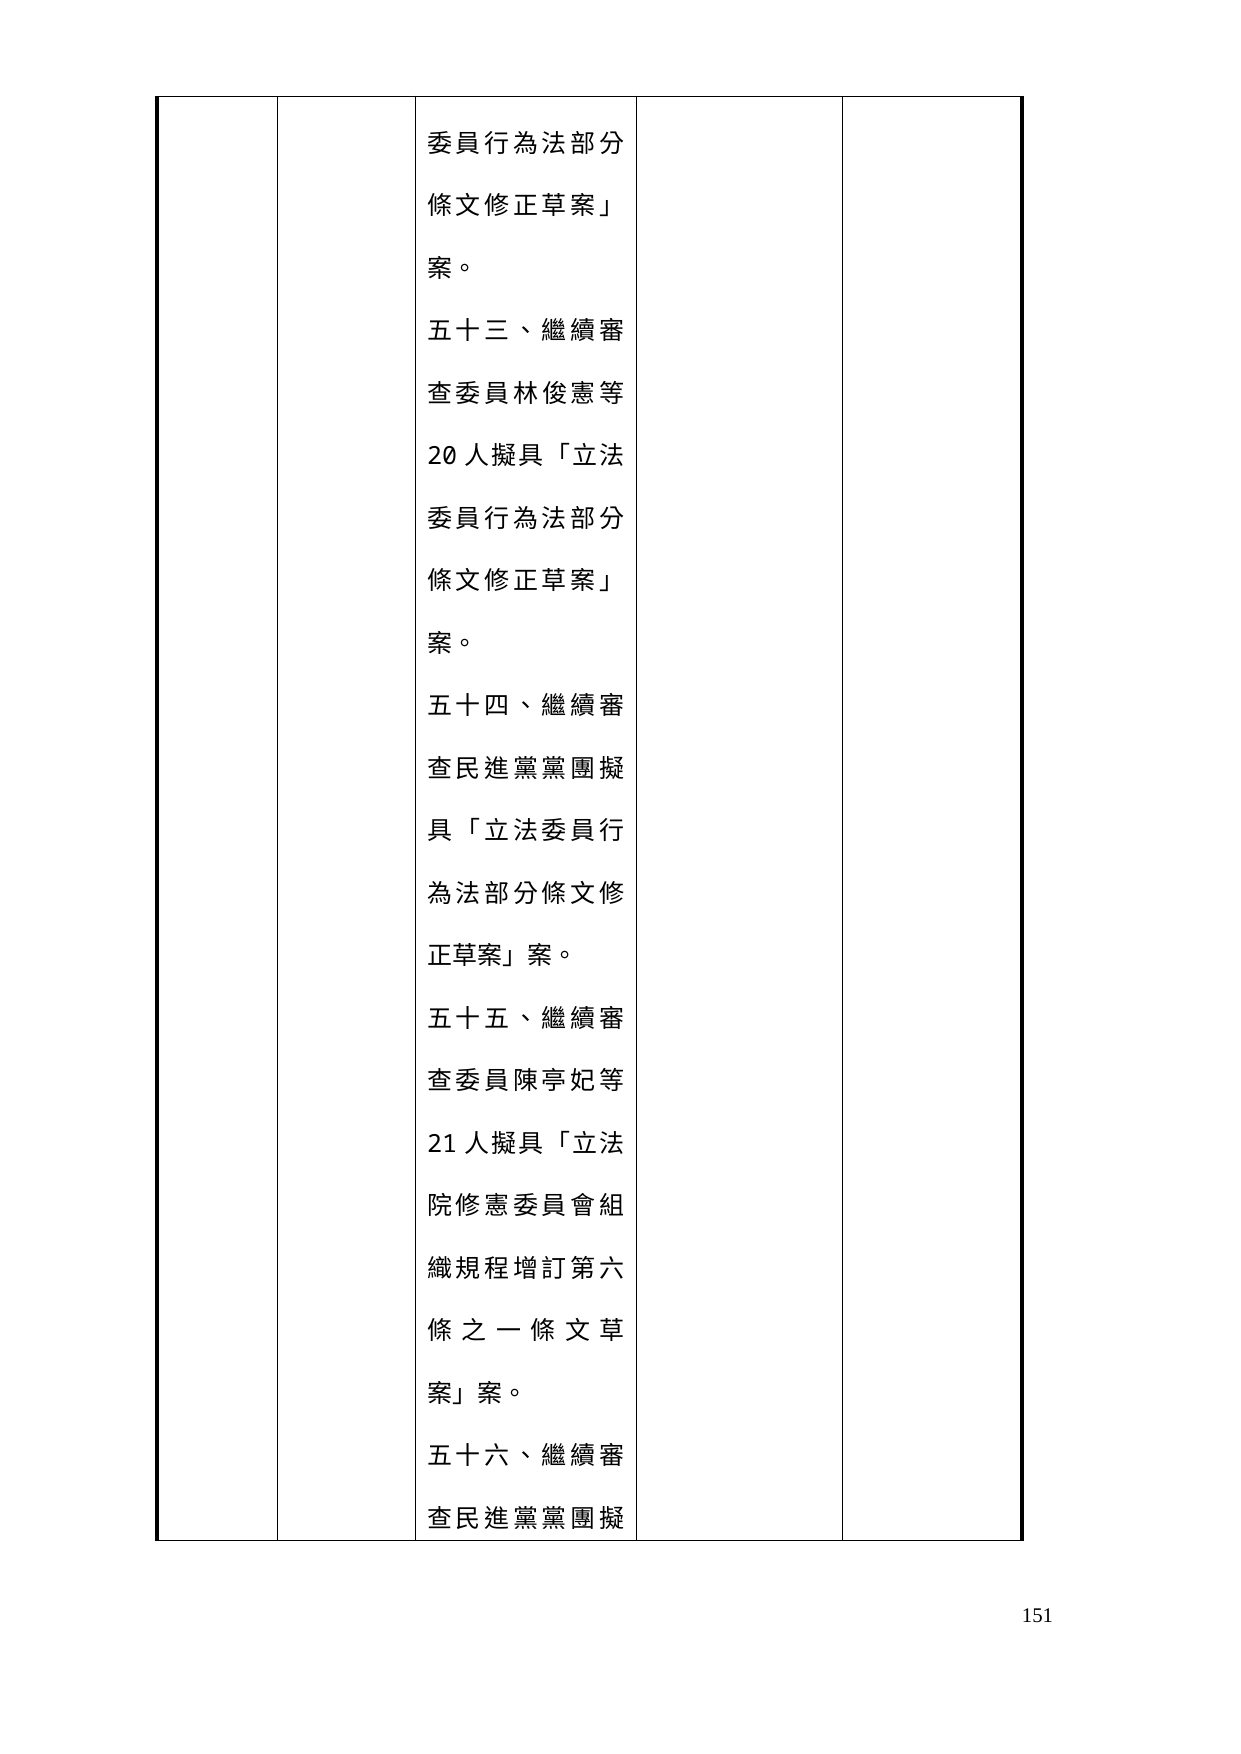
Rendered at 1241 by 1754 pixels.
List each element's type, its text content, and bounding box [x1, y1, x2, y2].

table_cell [843, 97, 1020, 1540]
table_cell 委員行為法部分條文修正草案」案。 五十三、繼續審查委員林俊憲等20人擬具「立法委員行為法部分條文修正草案」案。 五十四、繼續審查民進黨黨團擬具「立法委員行為法部分條文修正草案」案。 五十五、繼續審查委員陳亭妃等21人擬具「立法院修憲委員會組織規程增訂第六條之一條文草案」案。 五十六、繼續審查民進黨黨團擬 [416, 97, 636, 1540]
table_cell [159, 97, 277, 1540]
table_cell [637, 97, 842, 1540]
table_cell [278, 97, 415, 1540]
